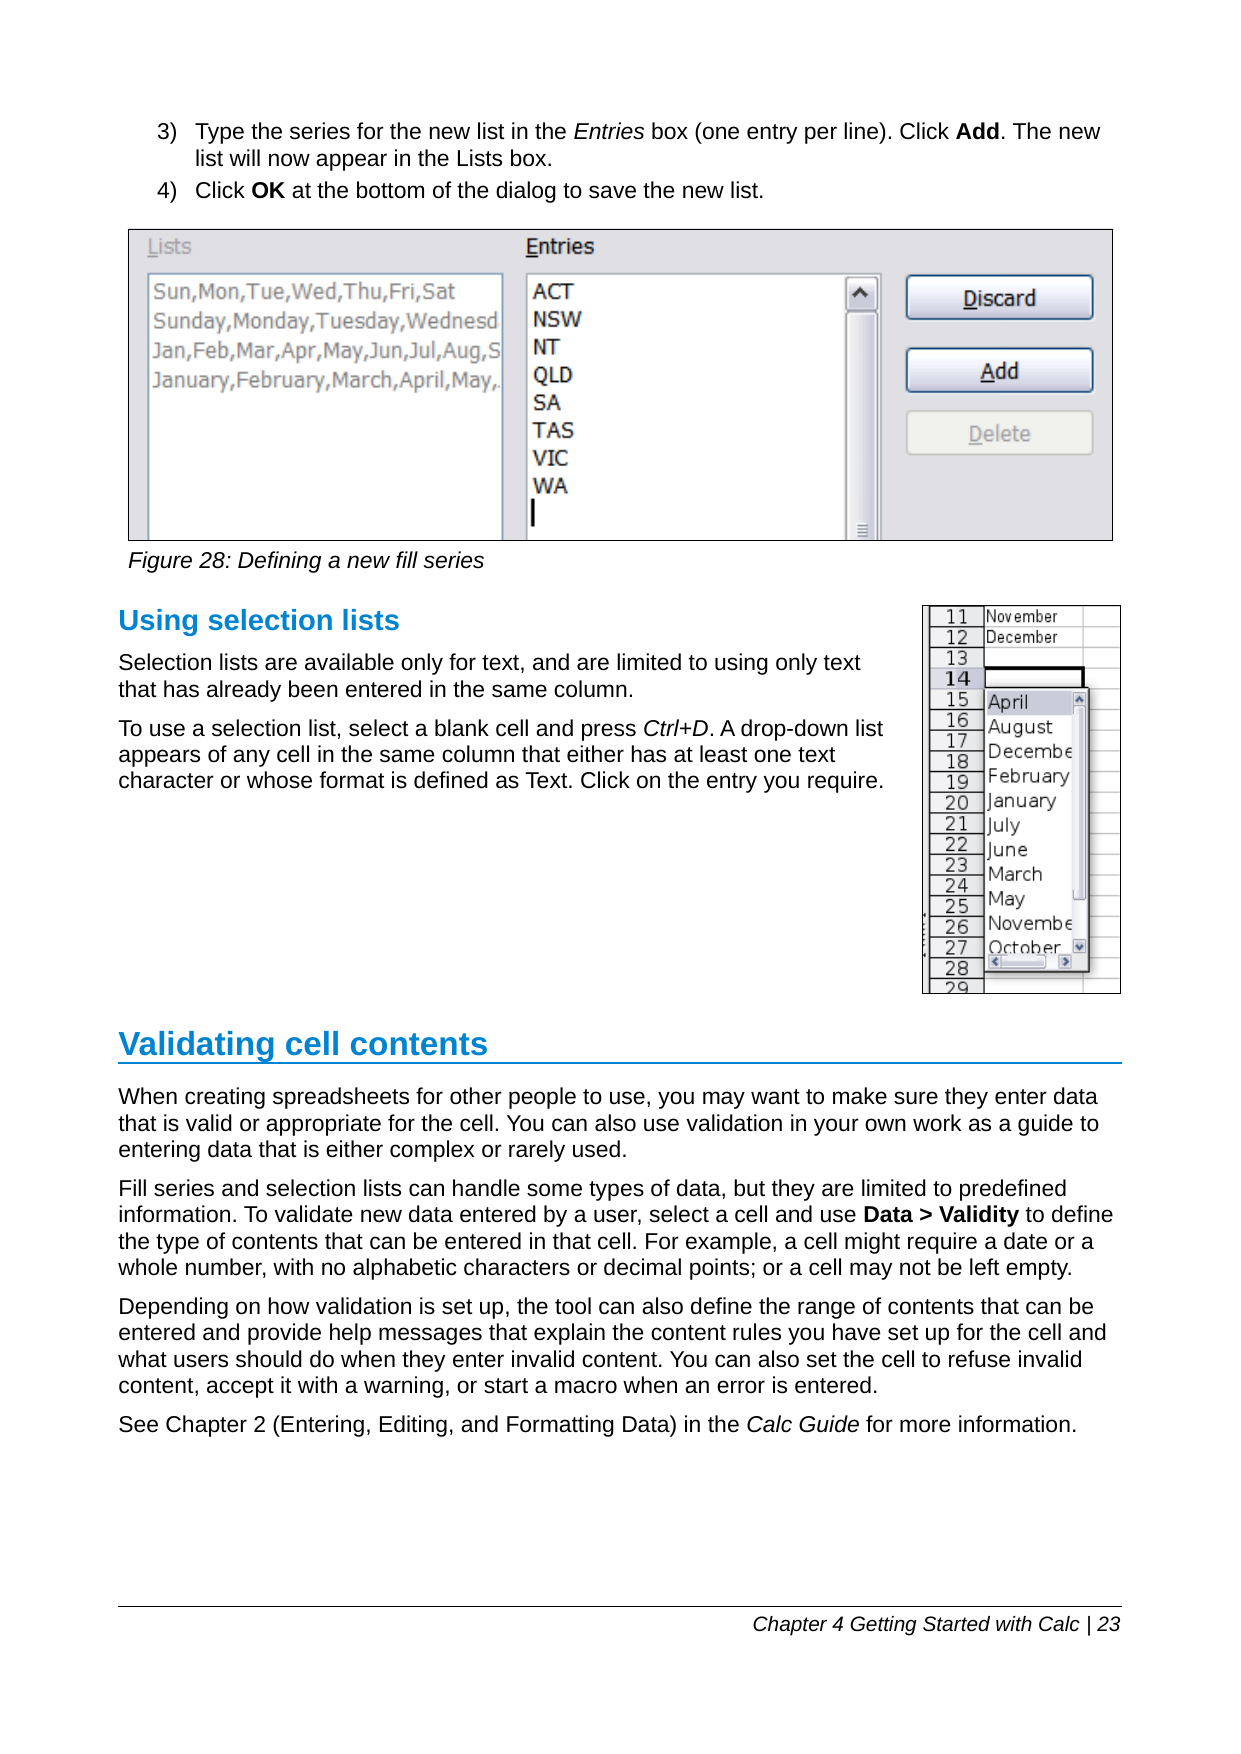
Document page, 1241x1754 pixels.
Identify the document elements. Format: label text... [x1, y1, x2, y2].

list Click OK at the bottom of the dialog to save the new list. [177, 177, 1122, 203]
text Selection lists are available only for text, and are limited to using only text that has already been entered in the same column. [118, 649, 922, 702]
list Type the series for the new list in the Entries box (one entry per line). Click Add. The new list will now appear in the Lists box. [177, 118, 1122, 171]
text Depending on how validation is set up, the tool can also define the range of contents that can be entered and provide help messages that explain the content rules you have set up for the cell and what users should do when they enter invalid content. You can also set the cell to refuse invalid content, accept it with a warning, or start a macro when an error is entered. [118, 1293, 1122, 1398]
text When creating spreadsheets for other people to use, you may want to make sure they enter data that is valid or appropriate for the cell. You can also use validation in your own work as a guide to entering data that is either complex or rarely used. [118, 1083, 1122, 1162]
picture [129, 230, 1112, 540]
subtitle Using selection lists [118, 603, 1122, 637]
text Figure 88: Defining a new fill series [128, 547, 1112, 573]
text See Chapter 2 (Entering, Editing, and Formatting Data) in the Calc Guide for more information. [118, 1411, 1122, 1437]
text To use a selection list, select a blank cell and press Ctrl+D. A drop-down list appears of any cell in the same column that either has at least one text character or whose format is defined as Text. Click on the entry you require. [118, 714, 922, 793]
picture [923, 606, 1120, 993]
subtitle Validating cell contents [118, 1024, 1122, 1062]
text Fill series and selection lists can handle some types of data, but they are limited to predefined information. To validate new data entered by a user, select a cell and use Data > Validity to define the type of contents that can be entered in that cell. For example, a cell might require a date or a whole number, with no alphabetic characters or decimal points; or a cell may not be left empty. [118, 1175, 1122, 1280]
